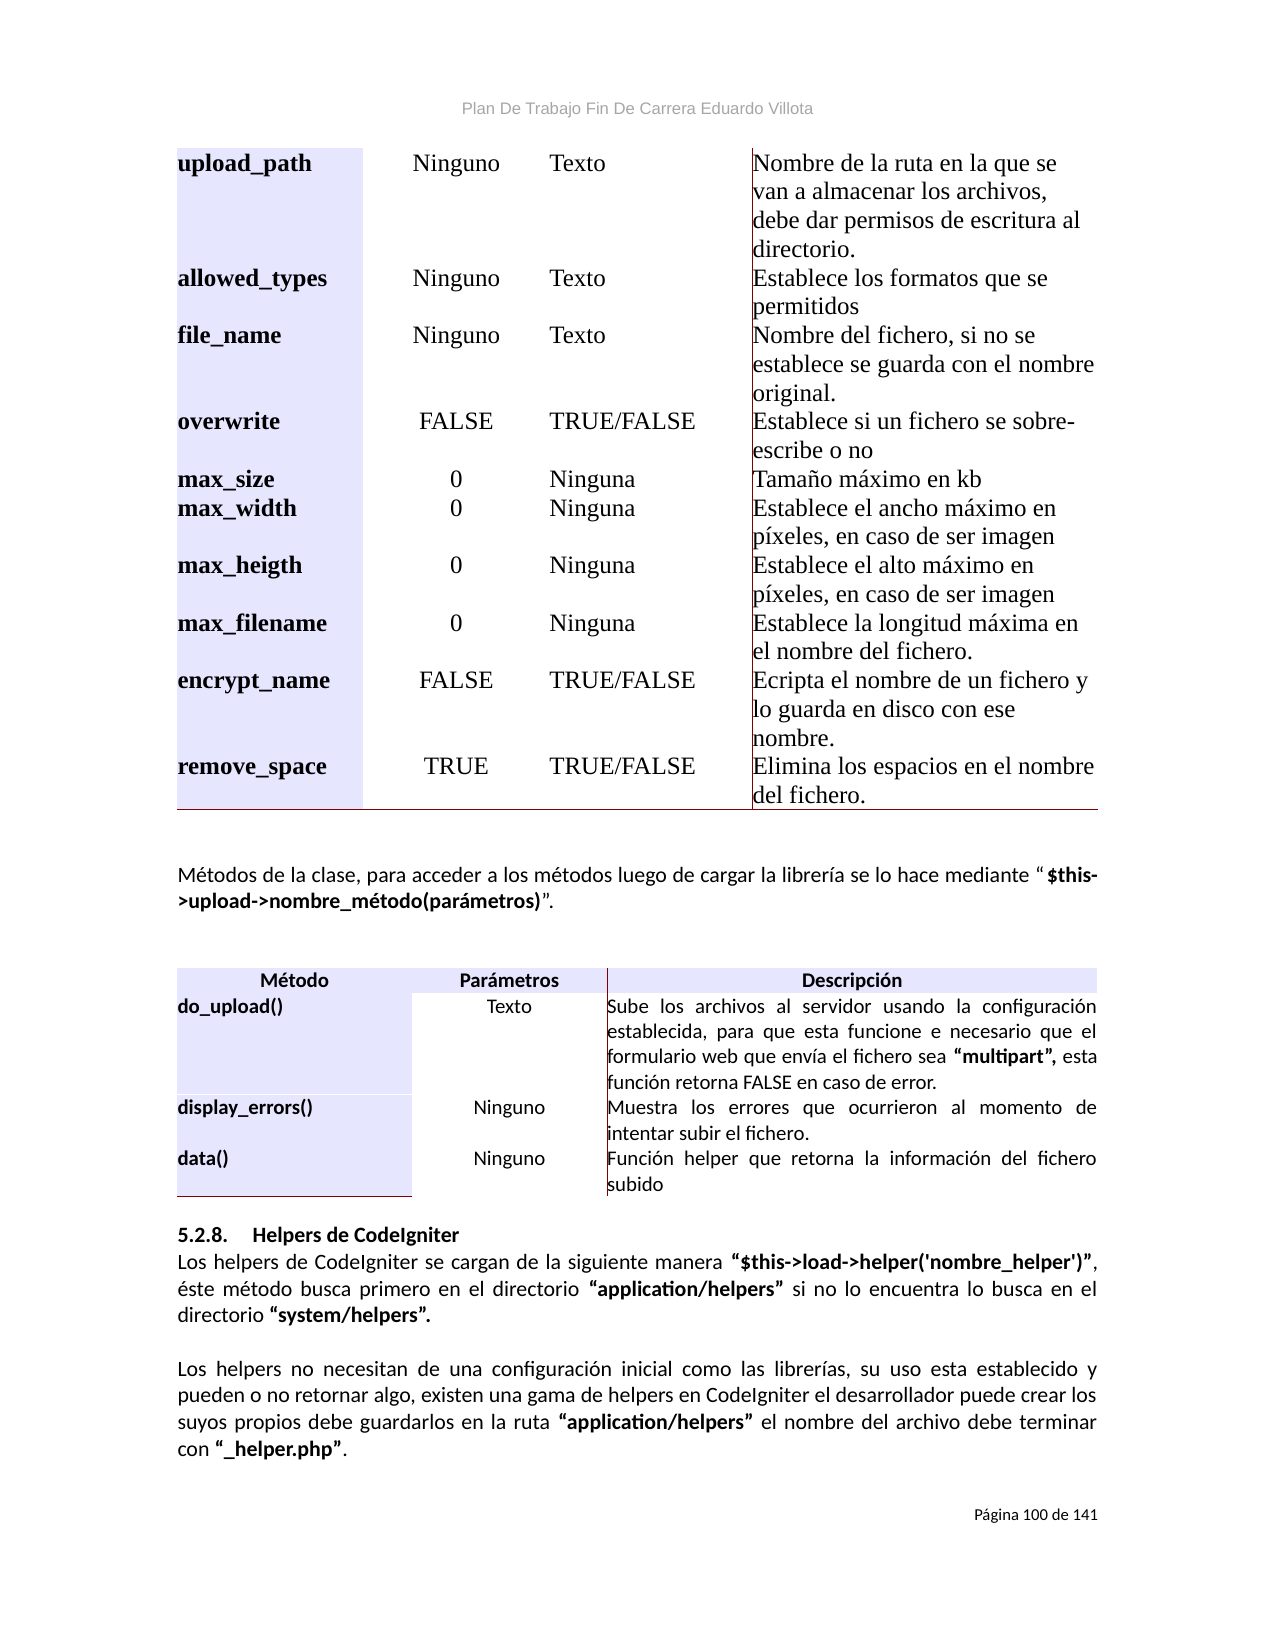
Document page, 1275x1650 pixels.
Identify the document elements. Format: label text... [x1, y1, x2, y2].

table_cell FALSE [363, 665, 549, 751]
table_cell Nombre del fichero, si no se establece se guarda con el nombre original. [753, 320, 1097, 406]
table_cell Sube los archivos al servidor usando la configuración establecida, para que esta funcione e necesario que el formulario web que envía el fichero sea “multipart”, esta función retorna FALSE en caso de error. [608, 993, 1097, 1094]
table_cell 0 [363, 550, 549, 608]
table_cell Tamaño máximo en kb [753, 464, 1097, 493]
table_cell do_upload() [177, 993, 412, 1094]
table_cell Ninguno [363, 320, 549, 406]
table_cell Ninguna [549, 464, 752, 493]
table_cell TRUE/FALSE [549, 665, 752, 751]
table_cell upload_path [177, 148, 363, 263]
table_cell file_name [177, 320, 363, 406]
table_cell Establece el alto máximo en píxeles, en caso de ser imagen [753, 550, 1097, 608]
table_cell encrypt_name [177, 665, 363, 751]
table_cell 0 [363, 608, 549, 665]
table_cell Establece el ancho máximo en píxeles, en caso de ser imagen [753, 493, 1097, 550]
text Métodos de la clase, para acceder a los métodos luego de cargar la librería se lo hace mediante “$this->upload->nombre_método(parámetros)”. [177, 861, 1098, 914]
table_cell Texto [549, 320, 752, 406]
table_cell Texto [549, 148, 752, 263]
table_cell Texto [549, 263, 752, 320]
table_cell FALSE [363, 406, 549, 464]
table_cell data() [177, 1145, 412, 1196]
table_cell Establece si un fichero se sobre-escribe o no [753, 406, 1097, 464]
table_cell overwrite [177, 406, 363, 464]
table_header Descripción [608, 968, 1097, 993]
table_cell Ninguno [363, 148, 549, 263]
table_cell remove_space [177, 751, 363, 809]
table_cell 0 [363, 493, 549, 550]
table_cell Ninguna [549, 493, 752, 550]
table_cell Ninguno [363, 263, 549, 320]
table_header Parámetros [412, 968, 607, 993]
table_cell Ecripta el nombre de un fichero y lo guarda en disco con ese nombre. [753, 665, 1097, 751]
table_cell TRUE [363, 751, 549, 809]
table_cell Establece los formatos que se permitidos [753, 263, 1097, 320]
table_cell Texto [412, 993, 607, 1094]
table_cell max_width [177, 493, 363, 550]
table_cell display_errors() [177, 1095, 412, 1145]
table_cell TRUE/FALSE [549, 406, 752, 464]
text Los helpers de CodeIgniter se cargan de la siguiente manera “$this->load->helper('nombre_helper')”, éste método busca primero en el directorio “application/helpers” si no lo encuentra lo busca en el directorio “system/helpers”. [177, 1248, 1098, 1328]
table_cell max_heigth [177, 550, 363, 608]
table_cell TRUE/FALSE [549, 751, 752, 809]
text 5.2.8. Helpers de CodeIgniter [177, 1222, 1098, 1248]
table_cell allowed_types [177, 263, 363, 320]
table_cell Nombre de la ruta en la que se van a almacenar los archivos, debe dar permisos de escritura al directorio. [753, 148, 1097, 263]
table_cell Función helper que retorna la información del fichero subido [608, 1145, 1097, 1196]
table_cell 0 [363, 464, 549, 493]
table_header Método [177, 968, 412, 993]
text Los helpers no necesitan de una configuración inicial como las librerías, su uso esta establecido y pueden o no retornar algo, existen una gama de helpers en CodeIgniter el desarrollador puede crear los suyos propios debe guardarlos en la ruta “application/helpers” el nombre del archivo debe terminar con “_helper.php”. [177, 1355, 1098, 1462]
table_cell Ninguno [412, 1145, 607, 1196]
table_cell max_size [177, 464, 363, 493]
table_cell Establece la longitud máxima en el nombre del fichero. [753, 608, 1097, 665]
table_cell max_filename [177, 608, 363, 665]
table_cell Elimina los espacios en el nombre del fichero. [753, 751, 1097, 809]
table_cell Ninguna [549, 550, 752, 608]
table_cell Ninguna [549, 608, 752, 665]
table_cell Muestra los errores que ocurrieron al momento de intentar subir el fichero. [608, 1095, 1097, 1145]
table_cell Ninguno [412, 1095, 607, 1145]
